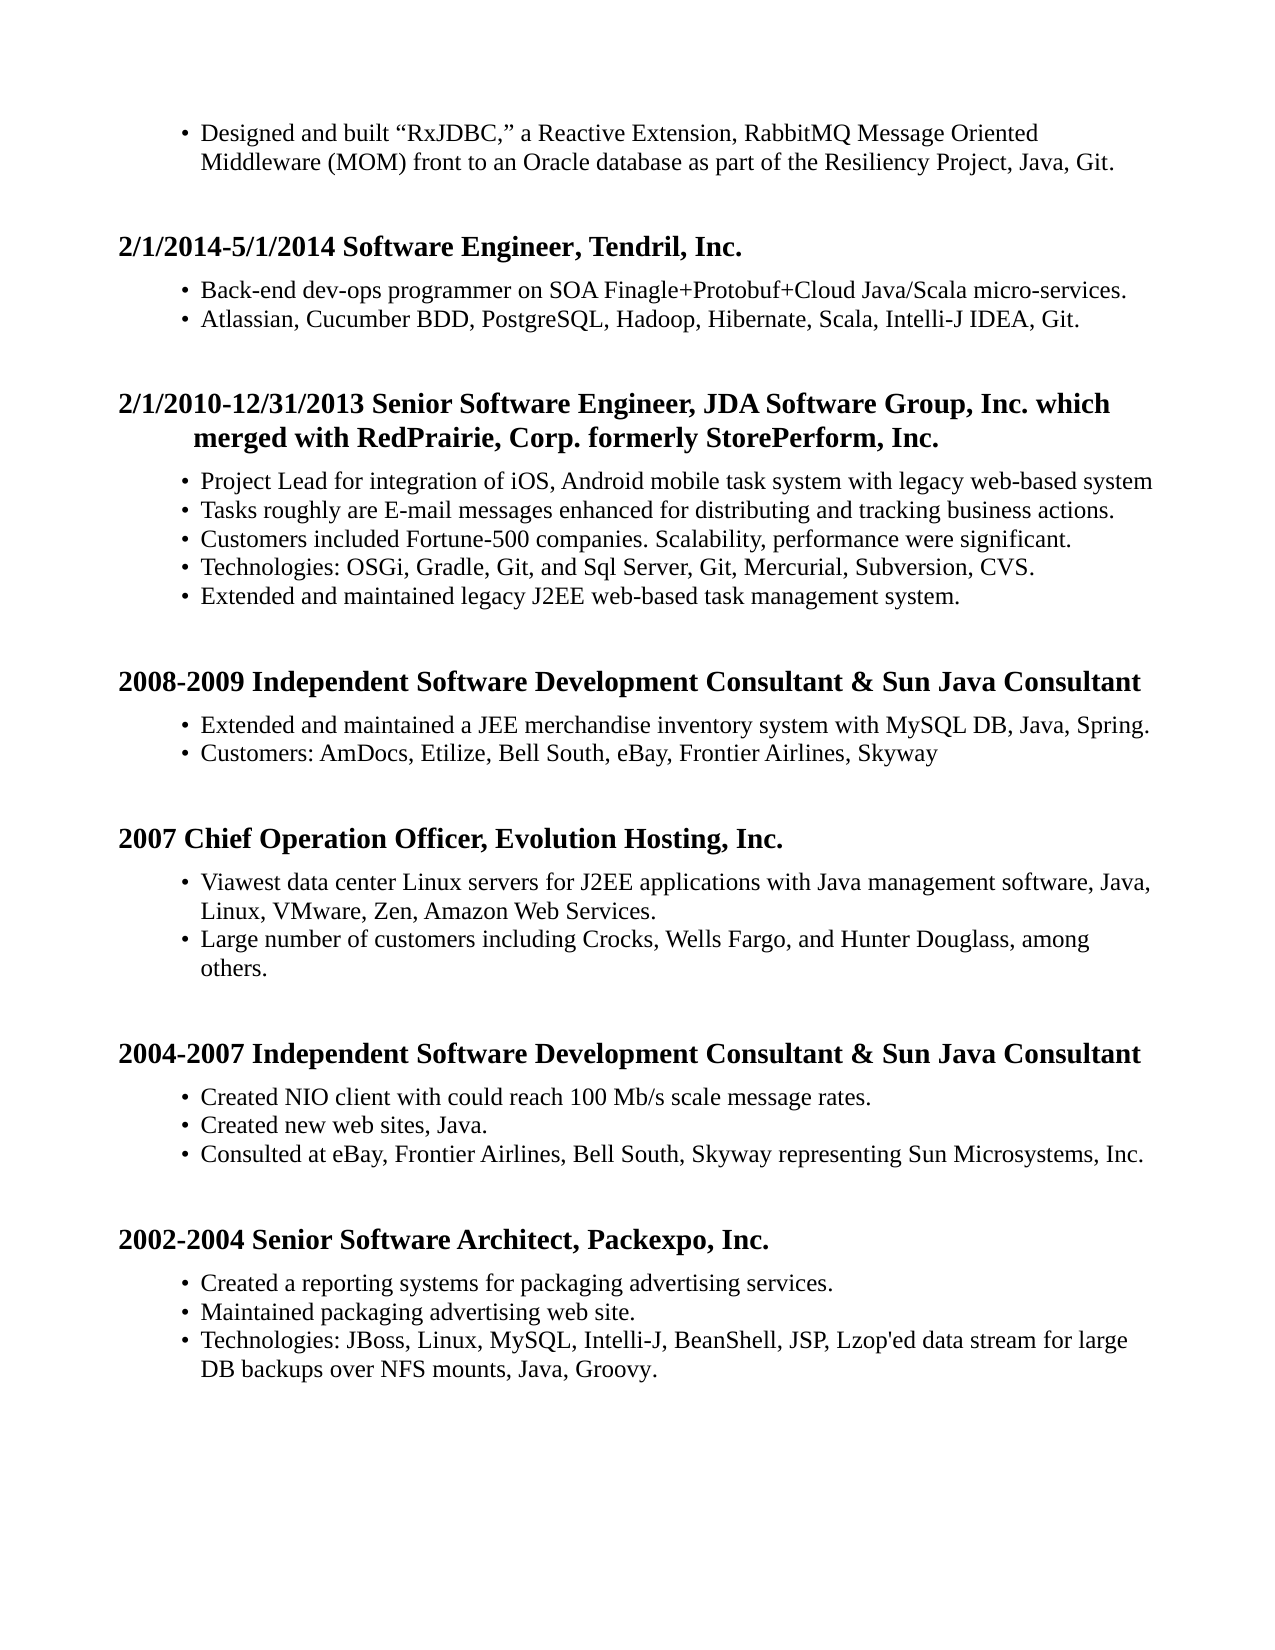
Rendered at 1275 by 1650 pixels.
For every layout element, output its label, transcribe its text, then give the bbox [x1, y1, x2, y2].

list Back-end dev-ops programmer on SOA Finagle+Protobuf+Cloud Java/Scala micro-services. [200, 275, 1157, 304]
list Technologies: JBoss, Linux, MySQL, Intelli-J, BeanShell, JSP, Lzop'ed data stream for large DB backups over NFS mounts, Java, Groovy. [181, 1325, 1157, 1383]
subtitle 2008-2009 Independent Software Development Consultant & Sun Java Consultant [118, 664, 1157, 697]
subtitle 2002-2004 Senior Software Architect, Packexpo, Inc. [118, 1222, 1157, 1255]
subtitle 2004-2007 Independent Software Development Consultant & Sun Java Consultant [118, 1036, 1157, 1069]
subtitle 2/1/2014-5/1/2014 Software Engineer, Tendril, Inc. [118, 229, 1157, 263]
list Large number of customers including Crocks, Wells Fargo, and Hunter Douglass, among others. [181, 924, 1157, 982]
list Maintained packaging advertising web site. [200, 1297, 1157, 1325]
subtitle 2/1/2010-12/31/2013 Senior Software Engineer, JDA Software Group, Inc. which merged with RedPrairie, Corp. formerly StorePerform, Inc. [118, 387, 1157, 454]
list Created new web sites, Java. [200, 1111, 1157, 1139]
list Customers: AmDocs, Etilize, Bell South, eBay, Frontier Airlines, Skyway [181, 738, 1157, 767]
list Extended and maintained legacy J2EE web-based task management system. [200, 581, 1157, 610]
list Customers included Fortune-500 companies. Scalability, performance were significant. [200, 524, 1157, 552]
subtitle 2007 Chief Operation Officer, Evolution Hosting, Inc. [118, 821, 1157, 854]
list Designed and built “RxJDBC,” a Reactive Extension, RabbitMQ Message Oriented Middleware (MOM) front to an Oracle database as part of the Resiliency Project, Java, Git. [181, 118, 1157, 176]
list Extended and maintained a JEE merchandise inventory system with MySQL DB, Java, Spring. [200, 710, 1157, 738]
list Technologies: OSGi, Gradle, Git, and Sql Server, Git, Mercurial, Subversion, CVS. [181, 552, 1157, 581]
list Tasks roughly are E-mail messages enhanced for distributing and tracking business actions. [200, 495, 1157, 524]
list Atlassian, Cucumber BDD, PostgreSQL, Hadoop, Hibernate, Scala, Intelli-J IDEA, Git. [200, 304, 1157, 333]
list Consulted at eBay, Frontier Airlines, Bell South, Skyway representing Sun Microsystems, Inc. [200, 1139, 1157, 1168]
list Viawest data center Linux servers for J2EE applications with Java management software, Java, Linux, VMware, Zen, Amazon Web Services. [181, 867, 1157, 924]
list Created NIO client with could reach 100 Mb/s scale message rates. [200, 1082, 1157, 1111]
list Created a reporting systems for packaging advertising services. [200, 1268, 1157, 1297]
list Project Lead for integration of iOS, Android mobile task system with legacy web-based system [200, 466, 1157, 495]
